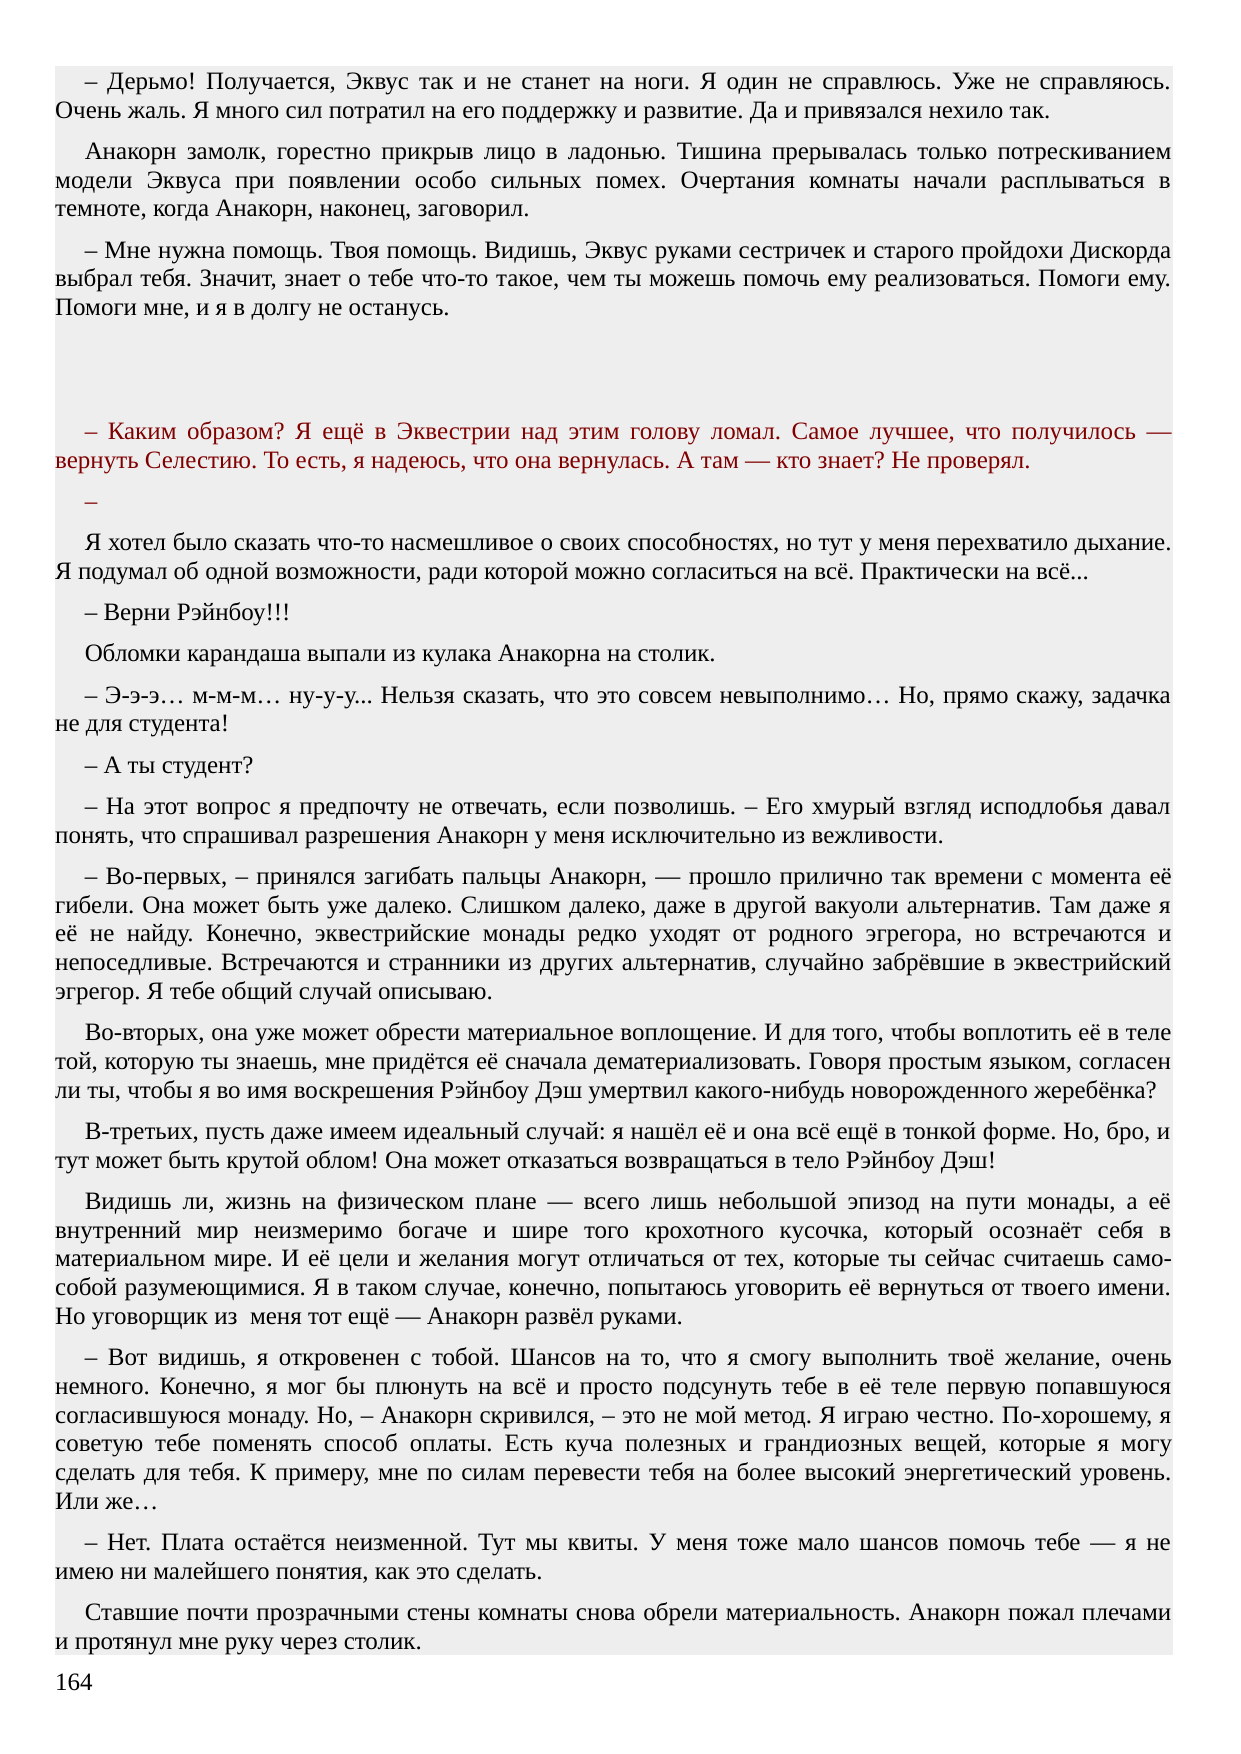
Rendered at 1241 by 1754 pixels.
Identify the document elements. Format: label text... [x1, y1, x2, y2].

text – А ты студент? [55, 750, 1173, 778]
text – Верни Рэйнбоу!!! [55, 597, 1173, 626]
text – [55, 486, 1173, 515]
text – Дерьмо! Получается, Эквус так и не станет на ноги. Я один не справлюсь. Уже не справляюсь. Очень жаль. Я много сил потратил на его поддержку и развитие. Да и привязался нехило так. [55, 66, 1173, 123]
text – Нет. Плата остаётся неизменной. Тут мы квиты. У меня тоже мало шансов помочь тебе — я не имею ни малейшего понятия, как это сделать. [55, 1527, 1173, 1585]
text Обломки карандаша выпали из кулака Анакорна на столик. [55, 638, 1173, 667]
text – Э-э-э… м-м-м… ну-у-у... Нельзя сказать, что это совсем невыполнимо… Но, прямо скажу, задачка не для студента! [55, 680, 1173, 737]
text – На этот вопрос я предпочту не отвечать, если позволишь. – Его хмурый взгляд исподлобья давал понять, что спрашивал разрешения Анакорн у меня исключительно из вежливости. [55, 791, 1173, 848]
text – Во-первых, – принялся загибать пальцы Анакорн, — прошло прилично так времени с момента её гибели. Она может быть уже далеко. Слишком далеко, даже в другой вакуоли альтернатив. Там даже я её не найду. Конечно, эквестрийские монады редко уходят от родного эгрегора, но встречаются и непоседливые. Встречаются и странники из других альтернатив, случайно забрёвшие в эквестрийский эгрегор. Я тебе общий случай описываю. [55, 861, 1173, 1005]
text – Вот видишь, я откровенен с тобой. Шансов на то, что я смогу выполнить твоё желание, очень немного. Конечно, я мог бы плюнуть на всё и просто подсунуть тебе в её теле первую попавшуюся согласившуюся монаду. Но, – Анакорн скривился, – это не мой метод. Я играю честно. По-хорошему, я советую тебе поменять способ оплаты. Есть куча полезных и грандиозных вещей, которые я могу сделать для тебя. К примеру, мне по силам перевести тебя на более высокий энергетический уровень. Или же… [55, 1342, 1173, 1515]
text – Мне нужна помощь. Твоя помощь. Видишь, Эквус руками сестричек и старого пройдохи Дискорда выбрал тебя. Значит, знает о тебе что-то такое, чем ты можешь помочь ему реализоваться. Помоги ему. Помоги мне, и я в долгу не останусь. [55, 235, 1173, 321]
text В-третьих, пусть даже имеем идеальный случай: я нашёл её и она всё ещё в тонкой форме. Но, бро, и тут может быть крутой облом! Она может отказаться возвращаться в тело Рэйнбоу Дэш! [55, 1116, 1173, 1173]
text Во-вторых, она уже может обрести материальное воплощение. И для того, чтобы воплотить её в теле той, которую ты знаешь, мне придётся её сначала дематериализовать. Говоря простым языком, согласен ли ты, чтобы я во имя воскрешения Рэйнбоу Дэш умертвил какого-нибудь новорожденного жеребёнка? [55, 1017, 1173, 1103]
text Анакорн замолк, горестно прикрыв лицо в ладонью. Тишина прерывалась только потрескиванием модели Эквуса при появлении особо сильных помех. Очертания комнаты начали расплываться в темноте, когда Анакорн, наконец, заговорил. [55, 136, 1173, 222]
text Видишь ли, жизнь на физическом плане — всего лишь небольшой эпизод на пути монады, а её внутренний мир неизмеримо богаче и шире того крохотного кусочка, который осознаёт себя в материальном мире. И её цели и желания могут отличаться от тех, которые ты сейчас считаешь само-собой разумеющимися. Я в таком случае, конечно, попытаюсь уговорить её вернуться от твоего имени. Но уговорщик из меня тот ещё — Анакорн развёл руками. [55, 1186, 1173, 1330]
text – Каким образом? Я ещё в Эквестрии над этим голову ломал. Самое лучшее, что получилось — вернуть Селестию. То есть, я надеюсь, что она вернулась. А там — кто знает? Не проверял. [55, 416, 1173, 473]
text Я хотел было сказать что-то насмешливое о своих способностях, но тут у меня перехватило дыхание. Я подумал об одной возможности, ради которой можно согласиться на всё. Практически на всё... [55, 527, 1173, 585]
text Ставшие почти прозрачными стены комнаты снова обрели материальность. Анакорн пожал плечами и протянул мне руку через столик. [55, 1597, 1173, 1655]
